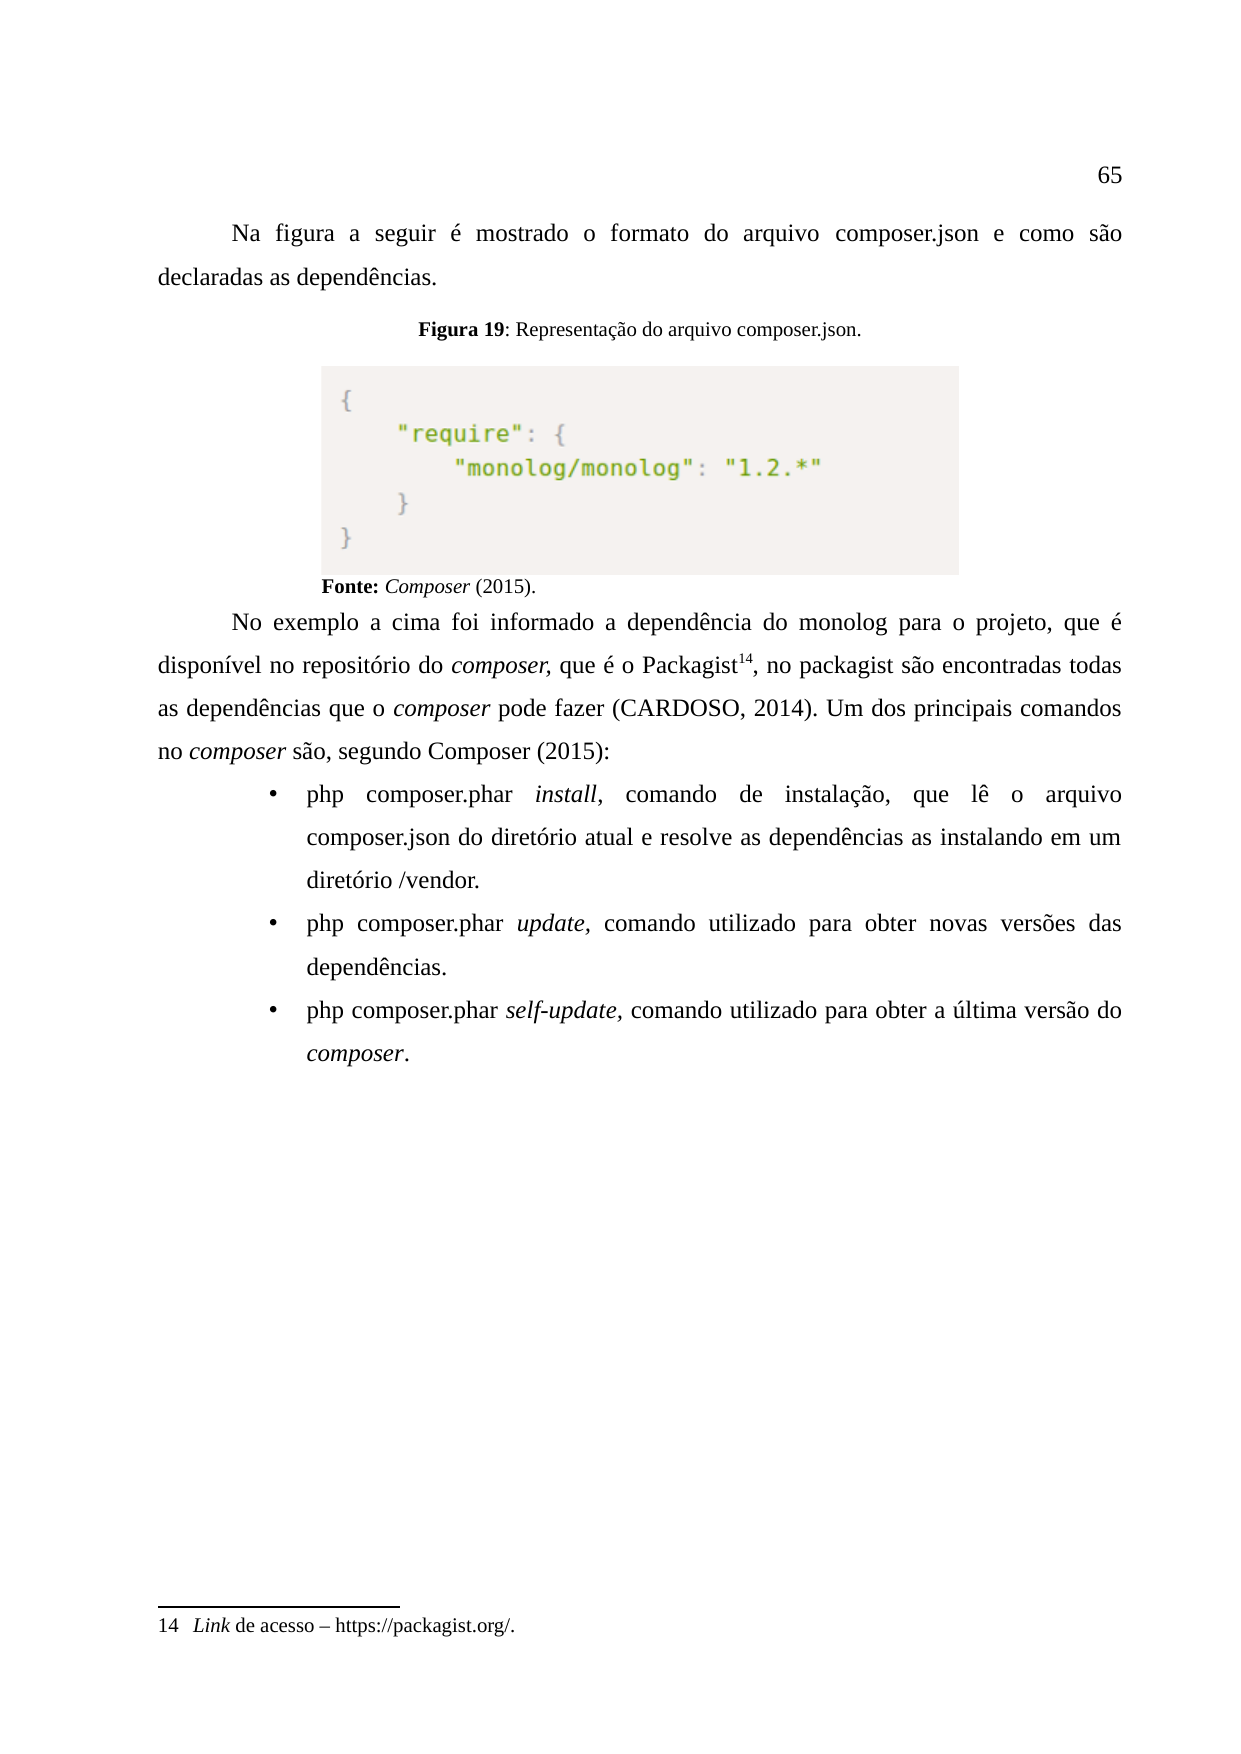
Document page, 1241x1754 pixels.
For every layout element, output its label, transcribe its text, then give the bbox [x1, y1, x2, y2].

list php composer.phar update, comando utilizado para obter novas versões das dependências. [269, 908, 1122, 980]
list php composer.phar install, comando de instalação, que lê o arquivo composer.json do diretório atual e resolve as dependências as instalando em um diretório /vendor. [269, 779, 1122, 894]
list php composer.phar self-update, comando utilizado para obter a última versão do composer. [269, 995, 1122, 1067]
text Link de acesso – https://packagist.org/. [158, 1613, 1122, 1637]
picture [321, 366, 959, 575]
text Na figura a seguir é mostrado o formato do arquivo composer.json e como são declaradas as dependências. [158, 218, 1122, 290]
text Fonte: Composer (2015). [321, 575, 959, 598]
text No exemplo a cima foi informado a dependência do monolog para o projeto, que é disponível no repositório do composer, que é o Packagist, no packagist são encontradas todas as dependências que o composer pode fazer (CARDOSO, 2014). Um dos principais comandos no composer são, segundo Composer (2015): [158, 607, 1122, 765]
text Figura 19: Representação do arquivo composer.json. [321, 317, 959, 341]
